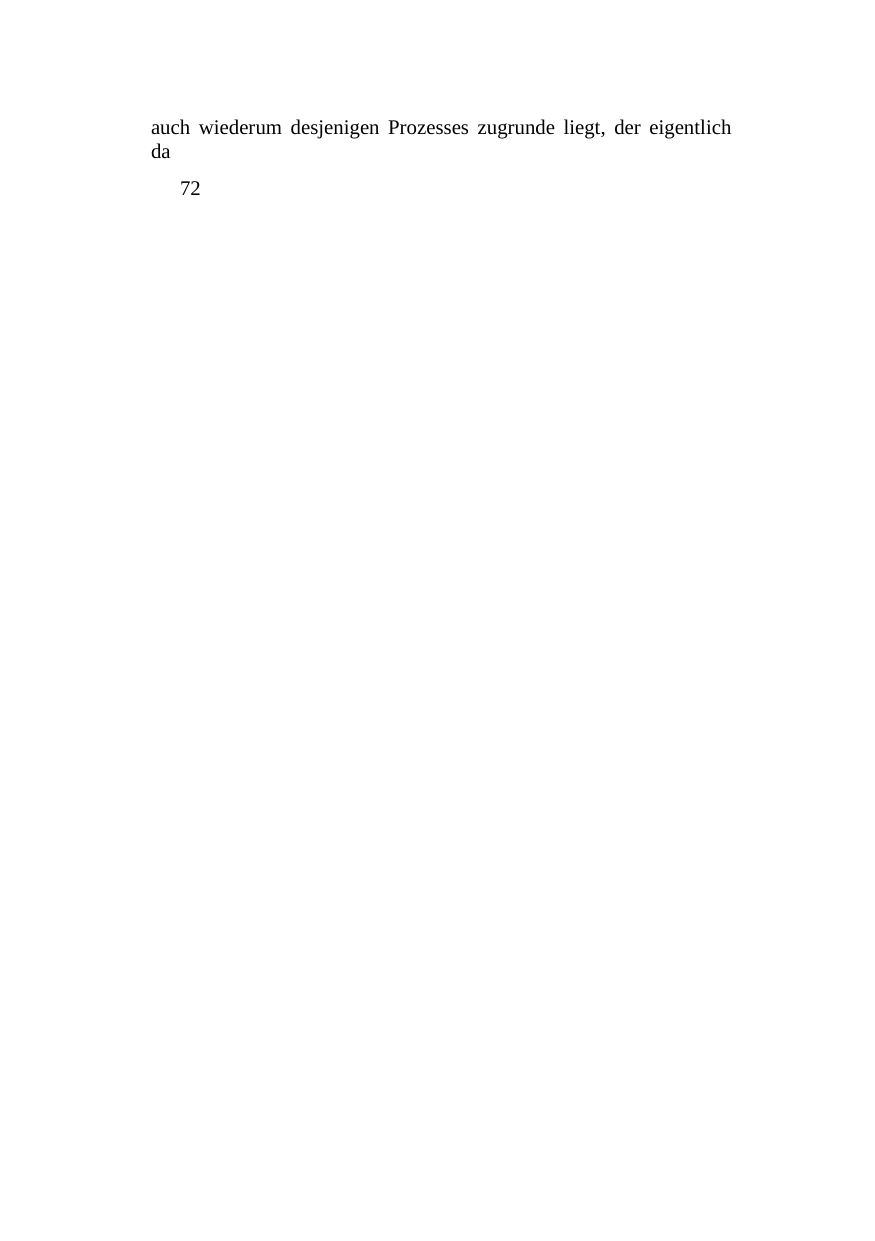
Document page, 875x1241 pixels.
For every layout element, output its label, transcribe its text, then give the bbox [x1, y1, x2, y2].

text 72 [180, 176, 732, 200]
text auch wiederum desjenigen Prozesses zugrunde liegt, der eigentlich da [151, 115, 732, 163]
